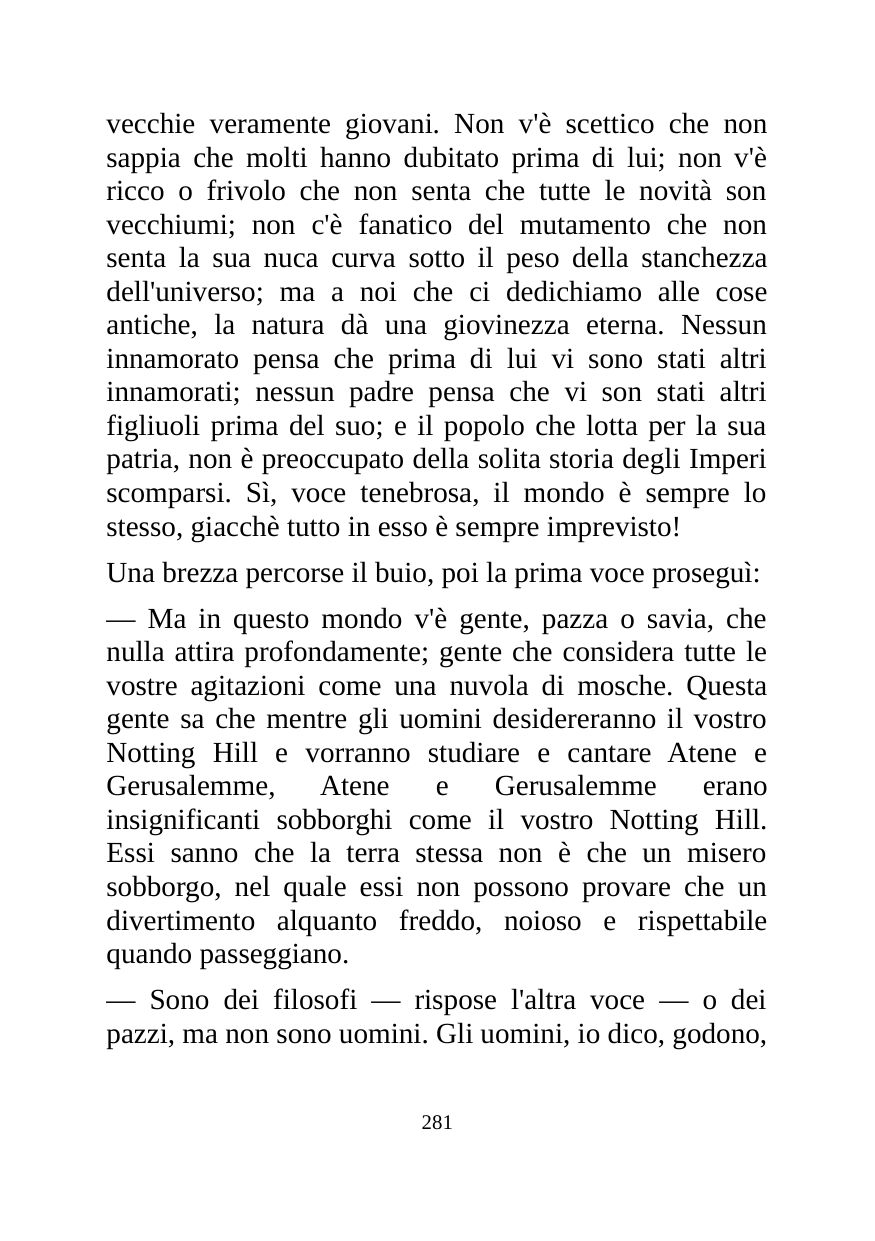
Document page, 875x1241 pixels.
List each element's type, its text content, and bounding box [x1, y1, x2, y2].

text vecchie veramente giovani. Non v'è scettico che non sappia che molti hanno dubitato prima di lui; non v'è ricco o frivolo che non senta che tutte le novità son vecchiumi; non c'è fanatico del mutamento che non senta la sua nuca curva sotto il peso della stanchezza dell'universo; ma a noi che ci dedichiamo alle cose antiche, la natura dà una giovinezza eterna. Nessun innamorato pensa che prima di lui vi sono stati altri innamorati; nessun padre pensa che vi son stati altri figliuoli prima del suo; e il popolo che lotta per la sua patria, non è preoccupato della solita storia degli Imperi scomparsi. Sì, voce tenebrosa, il mondo è sempre lo stesso, giacchè tutto in esso è sempre imprevisto! [106, 106, 768, 542]
text — Ma in questo mondo v'è gente, pazza o savia, che nulla attira profondamente; gente che considera tutte le vostre agitazioni come una nuvola di mosche. Questa gente sa che mentre gli uomini desidereranno il vostro Notting Hill e vorranno studiare e cantare Atene e Gerusalemme, Atene e Gerusalemme erano insignificanti sobborghi come il vostro Notting Hill. Essi sanno che la terra stessa non è che un misero sobborgo, nel quale essi non possono provare che un divertimento alquanto freddo, noioso e rispettabile quando passeggiano. [106, 601, 768, 970]
text — Sono dei filosofi — rispose l'altra voce — o dei pazzi, ma non sono uomini. Gli uomini, io dico, godono, [106, 982, 768, 1049]
text Una brezza percorse il buio, poi la prima voce proseguì: [106, 555, 768, 588]
